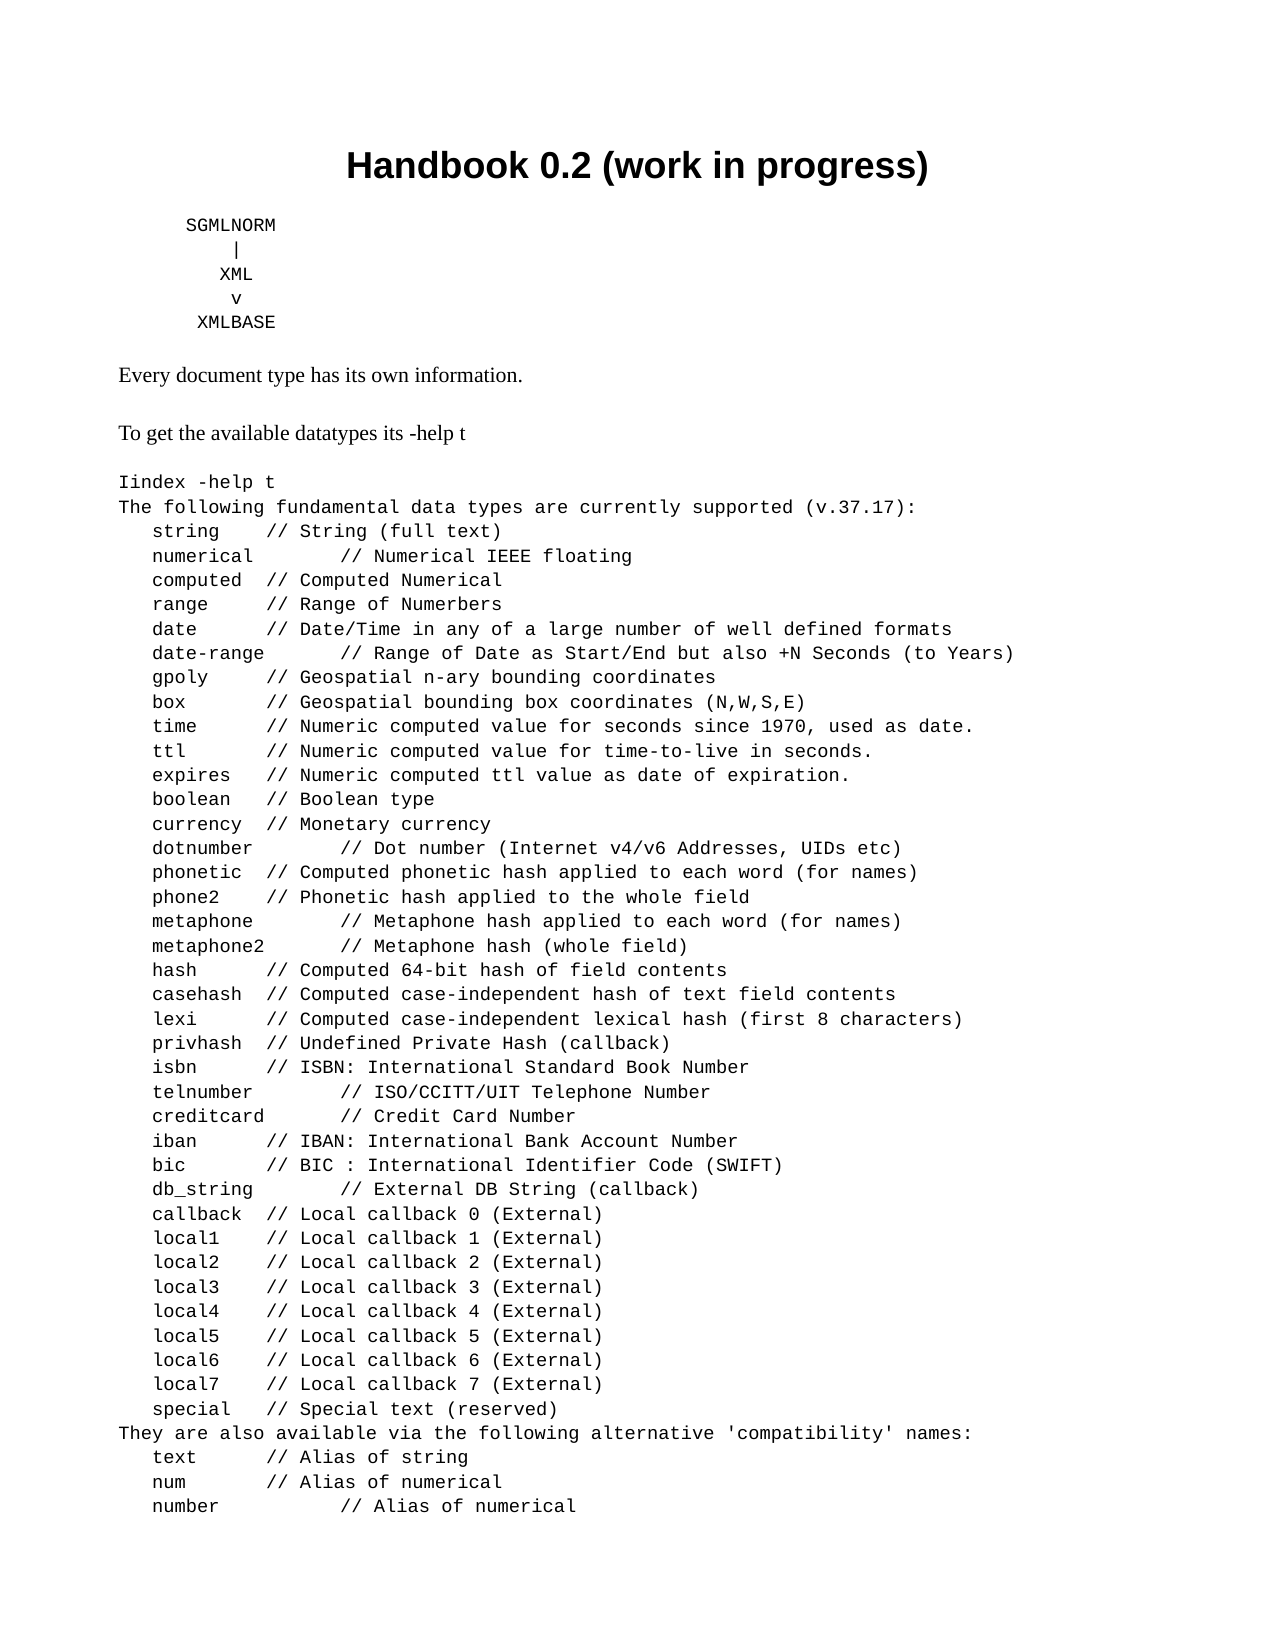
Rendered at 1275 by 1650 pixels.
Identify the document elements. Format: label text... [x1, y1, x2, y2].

text local6 // Local callback 6 (External) [118, 1351, 1157, 1372]
text creditcard // Credit Card Number [118, 1107, 1157, 1128]
text string // String (full text) [118, 522, 1157, 543]
text Every document type has its own information. [118, 362, 1157, 387]
text local5 // Local callback 5 (External) [118, 1326, 1157, 1348]
text privhash // Undefined Private Hash (callback) [118, 1034, 1157, 1055]
text They are also available via the following alternative 'compatibility' names: [118, 1424, 1157, 1445]
text XMLBASE [118, 313, 1157, 334]
text db_string // External DB String (callback) [118, 1180, 1157, 1201]
text Iindex -help t [118, 473, 1157, 494]
text casehash // Computed case-independent hash of text field contents [118, 985, 1157, 1006]
text computed // Computed Numerical [118, 571, 1157, 592]
text range // Range of Numerbers [118, 595, 1157, 616]
text box // Geospatial bounding box coordinates (N,W,S,E) [118, 693, 1157, 714]
text v [118, 289, 1157, 310]
text phonetic // Computed phonetic hash applied to each word (for names) [118, 863, 1157, 884]
text dotnumber // Dot number (Internet v4/v6 Addresses, UIDs etc) [118, 839, 1157, 860]
text date // Date/Time in any of a large number of well defined formats [118, 619, 1157, 641]
text local7 // Local callback 7 (External) [118, 1375, 1157, 1396]
text metaphone2 // Metaphone hash (whole field) [118, 936, 1157, 958]
text phone2 // Phonetic hash applied to the whole field [118, 888, 1157, 909]
text boolean // Boolean type [118, 790, 1157, 811]
text local2 // Local callback 2 (External) [118, 1253, 1157, 1274]
text iban // IBAN: International Bank Account Number [118, 1131, 1157, 1153]
text date-range // Range of Date as Start/End but also +N Seconds (to Years) [118, 644, 1157, 665]
text ttl // Numeric computed value for time-to-live in seconds. [118, 741, 1157, 763]
text local1 // Local callback 1 (External) [118, 1229, 1157, 1250]
text expires // Numeric computed ttl value as date of expiration. [118, 766, 1157, 787]
text numerical // Numerical IEEE floating [118, 546, 1157, 568]
text telnumber // ISO/CCITT/UIT Telephone Number [118, 1083, 1157, 1104]
text callback // Local callback 0 (External) [118, 1204, 1157, 1226]
text number // Alias of numerical [118, 1497, 1157, 1518]
text hash // Computed 64-bit hash of field contents [118, 961, 1157, 982]
text currency // Monetary currency [118, 814, 1157, 836]
text isbn // ISBN: International Standard Book Number [118, 1058, 1157, 1079]
text special // Special text (reserved) [118, 1399, 1157, 1421]
text text // Alias of string [118, 1448, 1157, 1469]
text XML [118, 264, 1157, 286]
text bic // BIC : International Identifier Code (SWIFT) [118, 1156, 1157, 1177]
text local3 // Local callback 3 (External) [118, 1278, 1157, 1299]
text num // Alias of numerical [118, 1473, 1157, 1494]
text lexi // Computed case-independent lexical hash (first 8 characters) [118, 1009, 1157, 1031]
text time // Numeric computed value for seconds since 1970, used as date. [118, 717, 1157, 738]
text SGMLNORM [118, 216, 1157, 237]
text gpoly // Geospatial n-ary bounding coordinates [118, 668, 1157, 689]
text metaphone // Metaphone hash applied to each word (for names) [118, 912, 1157, 933]
text local4 // Local callback 4 (External) [118, 1302, 1157, 1323]
text To get the available datatypes its -help t [118, 420, 1157, 445]
text The following fundamental data types are currently supported (v.37.17): [118, 498, 1157, 519]
text | [118, 240, 1157, 261]
